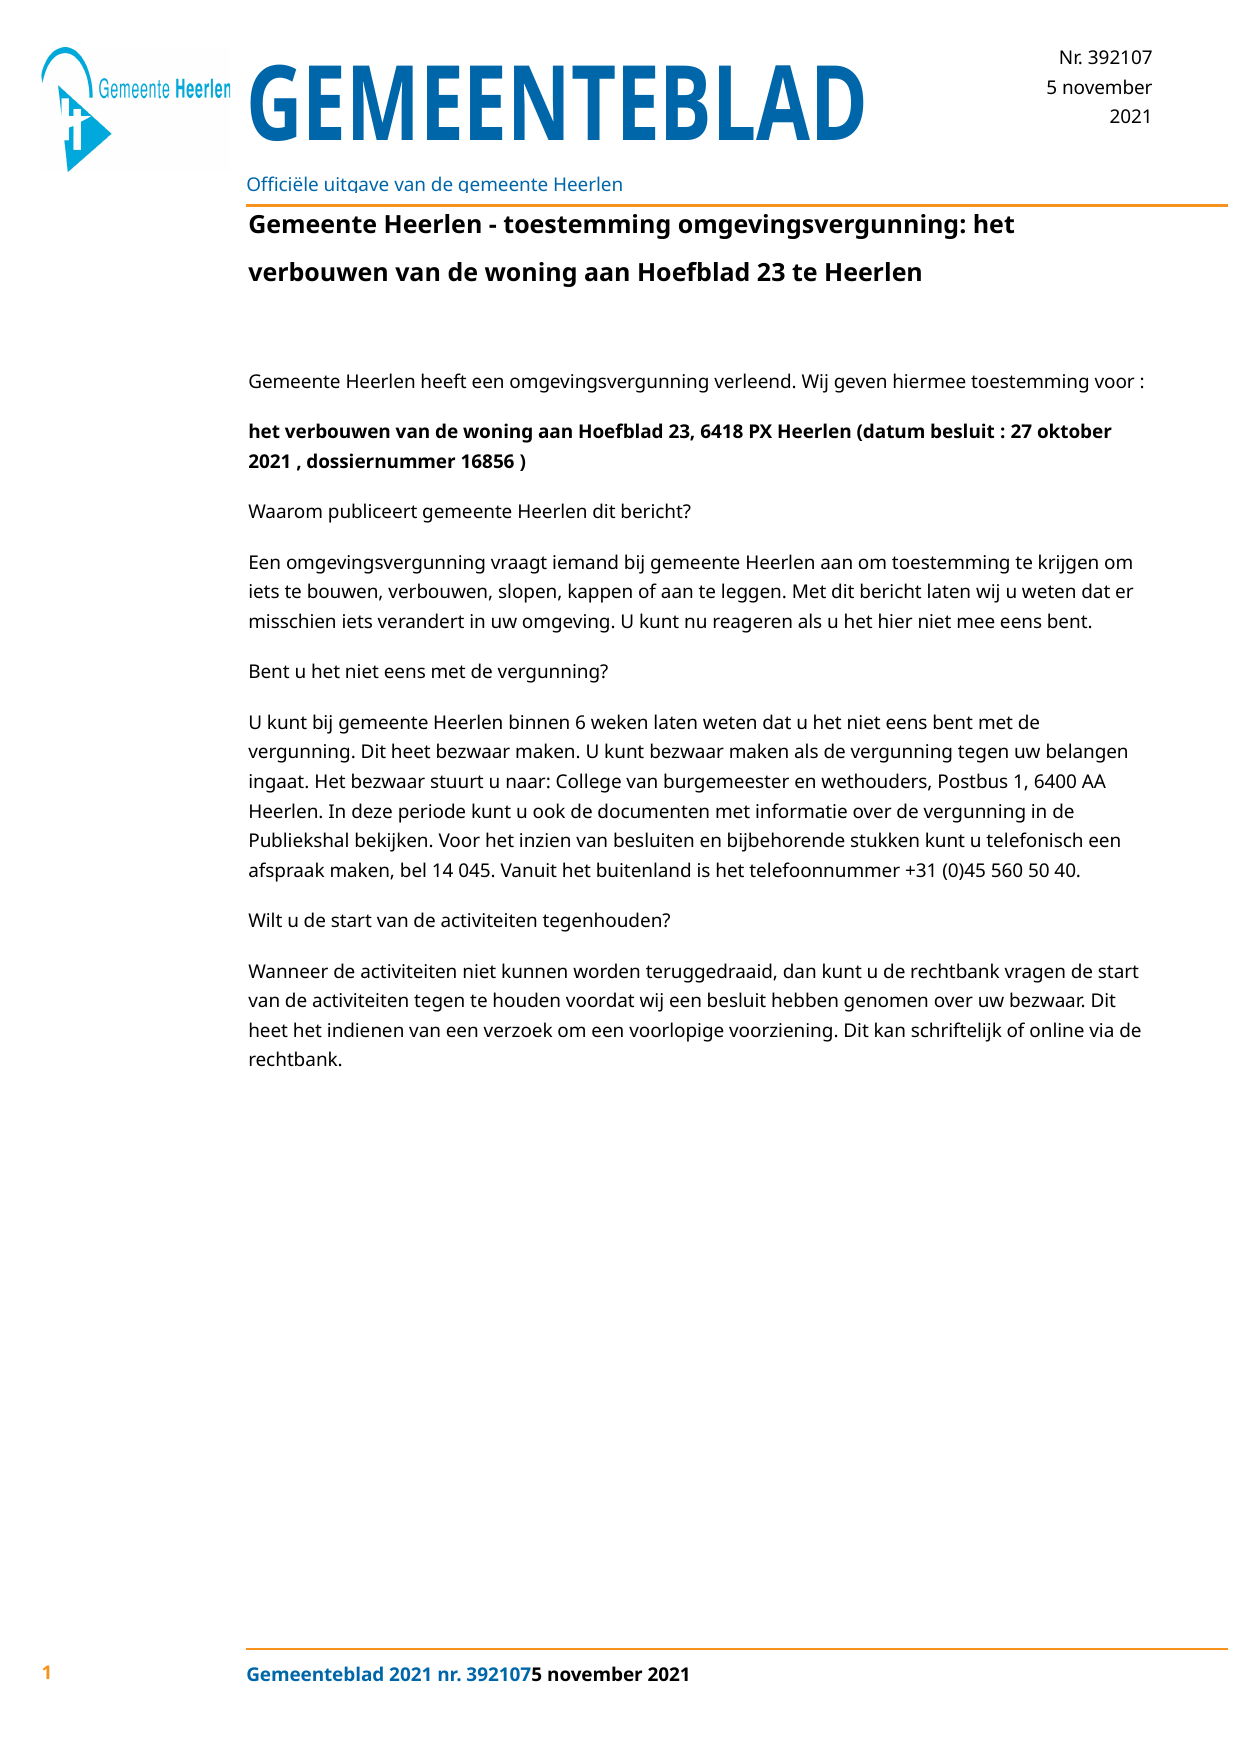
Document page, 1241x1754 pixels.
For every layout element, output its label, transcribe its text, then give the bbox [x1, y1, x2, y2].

picture [41, 47, 59, 70]
text Een omgevingsvergunning vraagt iemand bij gemeente Heerlen aan om toestemming te krijgen om iets te bouwen, verbouwen, slopen, kappen of aan te leggen. Met dit bericht laten wij u weten dat er misschien iets verandert in uw omgeving. U kunt nu reageren als u het hier niet mee eens bent. [248, 549, 1152, 634]
text Wanneer de activiteiten niet kunnen worden teruggedraaid, dan kunt u de rechtbank vragen de start van de activiteiten tegen te houden voordat wij een besluit hebben genomen over uw bezwaar. Dit heet het indienen van een verzoek om een voorlopige voorziening. Dit kan schriftelijk of online via de rechtbank. [248, 958, 1152, 1072]
text Gemeente Heerlen heeft een omgevingsvergunning verleend. Wij geven hiermee toestemming voor : [248, 368, 1152, 394]
text Bent u het niet eens met de vergunning? [248, 659, 1152, 684]
text Wilt u de start van de activiteiten tegenhouden? [248, 907, 1152, 933]
text het verbouwen van de woning aan Hoefblad 23, 6418 PX Heerlen (datum besluit : 27 oktober 2021 , dossiernummer 16856 ) [248, 419, 1152, 474]
text Waarom publiceert gemeente Heerlen dit bericht? [248, 499, 1152, 524]
text Gemeente Heerlen - toestemming omgevingsvergunning: het verbouwen van de woning aan Hoefblad 23 te Heerlen [248, 207, 1152, 288]
picture [41, 47, 231, 172]
text U kunt bij gemeente Heerlen binnen 6 weken laten weten dat u het niet eens bent met de vergunning. Dit heet bezwaar maken. U kunt bezwaar maken als de vergunning tegen uw belangen ingaat. Het bezwaar stuurt u naar: College van burgemeester en wethouders, Postbus 1, 6400 AA Heerlen. In deze periode kunt u ook de documenten met informatie over de vergunning in de Publiekshal bekijken. Voor het inzien van besluiten en bijbehorende stukken kunt u telefonisch een afspraak maken, bel 14 045. Vanuit het buitenland is het telefoonnummer +31 (0)45 560 50 40. [248, 709, 1152, 883]
